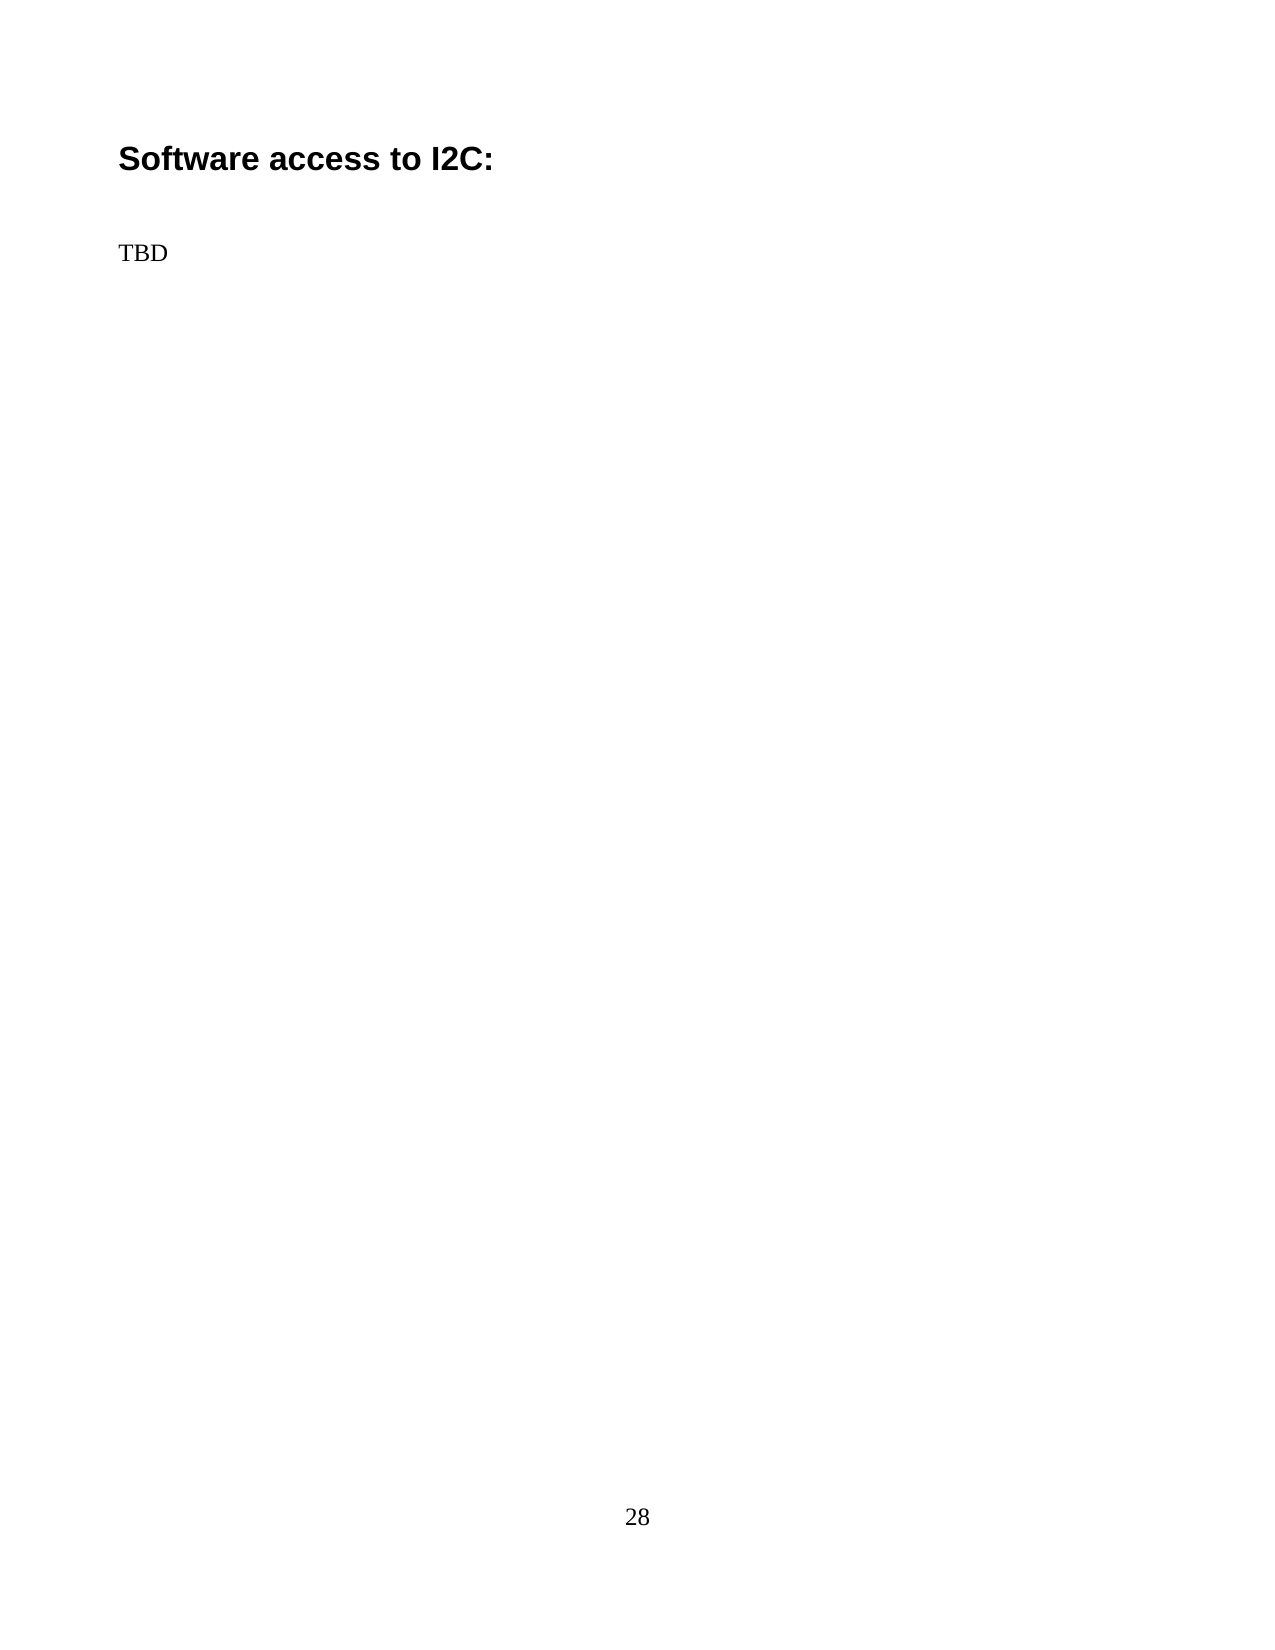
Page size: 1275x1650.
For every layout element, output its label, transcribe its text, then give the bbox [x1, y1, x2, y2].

subtitle Software access to I2C: [118, 139, 1157, 178]
text TBD [118, 238, 1157, 266]
